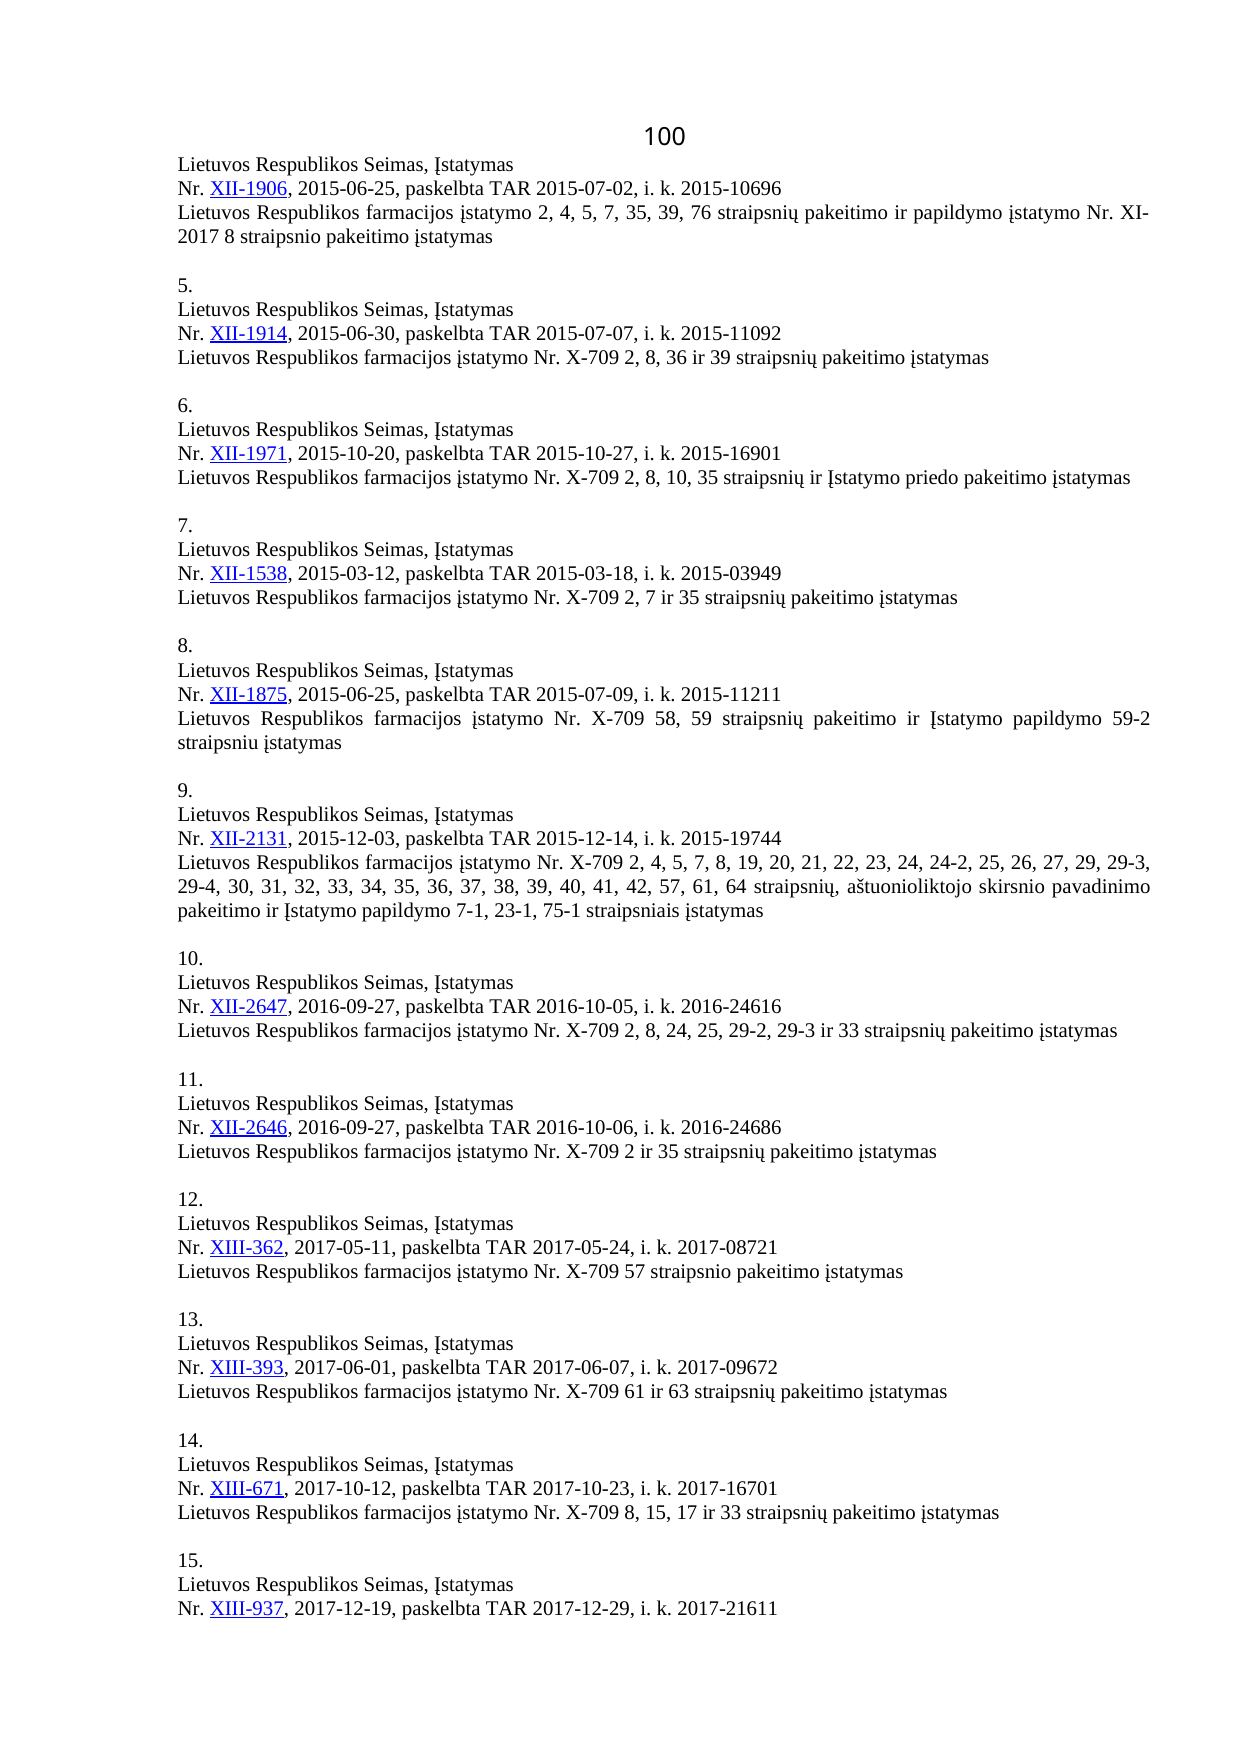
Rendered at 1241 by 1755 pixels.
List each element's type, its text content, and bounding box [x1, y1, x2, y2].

text Lietuvos Respublikos farmacijos įstatymo Nr. X-709 2, 8, 36 ir 39 straipsnių pakeitimo įstatymas [177, 345, 1152, 369]
text Lietuvos Respublikos farmacijos įstatymo Nr. X-709 2, 8, 10, 35 straipsnių ir Įstatymo priedo pakeitimo įstatymas [177, 465, 1152, 489]
text Lietuvos Respublikos farmacijos įstatymo Nr. X-709 57 straipsnio pakeitimo įstatymas [177, 1259, 1152, 1283]
text Lietuvos Respublikos farmacijos įstatymo 2, 4, 5, 7, 35, 39, 76 straipsnių pakeitimo ir papildymo įstatymo Nr. XI-2017 8 straipsnio pakeitimo įstatymas [177, 200, 1152, 248]
text 10. [177, 946, 1152, 970]
text Lietuvos Respublikos farmacijos įstatymo Nr. X-709 2, 8, 24, 25, 29-2, 29-3 ir 33 straipsnių pakeitimo įstatymas [177, 1018, 1152, 1042]
text Nr. XII-2646, 2016-09-27, paskelbta TAR 2016-10-06, i. k. 2016-24686 [177, 1115, 1152, 1139]
text Lietuvos Respublikos farmacijos įstatymo Nr. X-709 2, 7 ir 35 straipsnių pakeitimo įstatymas [177, 585, 1152, 609]
text Nr. XII-2647, 2016-09-27, paskelbta TAR 2016-10-05, i. k. 2016-24616 [177, 994, 1152, 1018]
text Lietuvos Respublikos Seimas, Įstatymas [177, 152, 1152, 176]
text 11. [177, 1067, 1152, 1091]
text Lietuvos Respublikos Seimas, Įstatymas [177, 1331, 1152, 1355]
text 12. [177, 1187, 1152, 1211]
text 5. [177, 272, 1152, 297]
text Lietuvos Respublikos Seimas, Įstatymas [177, 417, 1152, 441]
text Nr. XIII-362, 2017-05-11, paskelbta TAR 2017-05-24, i. k. 2017-08721 [177, 1235, 1152, 1259]
text 6. [177, 393, 1152, 417]
text Lietuvos Respublikos Seimas, Įstatymas [177, 297, 1152, 321]
text Lietuvos Respublikos farmacijos įstatymo Nr. X-709 61 ir 63 straipsnių pakeitimo įstatymas [177, 1379, 1152, 1403]
text Lietuvos Respublikos Seimas, Įstatymas [177, 802, 1152, 826]
text Nr. XIII-671, 2017-10-12, paskelbta TAR 2017-10-23, i. k. 2017-16701 [177, 1476, 1152, 1500]
text Nr. XII-1906, 2015-06-25, paskelbta TAR 2015-07-02, i. k. 2015-10696 [177, 176, 1152, 200]
text Nr. XII-1971, 2015-10-20, paskelbta TAR 2015-10-27, i. k. 2015-16901 [177, 441, 1152, 465]
text Lietuvos Respublikos Seimas, Įstatymas [177, 537, 1152, 561]
text Nr. XIII-393, 2017-06-01, paskelbta TAR 2017-06-07, i. k. 2017-09672 [177, 1355, 1152, 1379]
text Lietuvos Respublikos Seimas, Įstatymas [177, 657, 1152, 682]
text 14. [177, 1427, 1152, 1452]
text Lietuvos Respublikos farmacijos įstatymo Nr. X-709 2 ir 35 straipsnių pakeitimo įstatymas [177, 1139, 1152, 1163]
text Lietuvos Respublikos farmacijos įstatymo Nr. X-709 2, 4, 5, 7, 8, 19, 20, 21, 22, 23, 24, 24-2, 25, 26, 27, 29, 29-3, 29-4, 30, 31, 32, 33, 34, 35, 36, 37, 38, 39, 40, 41, 42, 57, 61, 64 straipsnių, aštuonioliktojo skirsnio pavadinimo pakeitimo ir Įstatymo papildymo 7-1, 23-1, 75-1 straipsniais įstatymas [177, 850, 1152, 922]
text Lietuvos Respublikos Seimas, Įstatymas [177, 1452, 1152, 1476]
text Lietuvos Respublikos Seimas, Įstatymas [177, 1211, 1152, 1235]
text Nr. XII-2131, 2015-12-03, paskelbta TAR 2015-12-14, i. k. 2015-19744 [177, 826, 1152, 850]
text Nr. XIII-937, 2017-12-19, paskelbta TAR 2017-12-29, i. k. 2017-21611 [177, 1596, 1152, 1620]
text Lietuvos Respublikos farmacijos įstatymo Nr. X-709 8, 15, 17 ir 33 straipsnių pakeitimo įstatymas [177, 1500, 1152, 1524]
text Lietuvos Respublikos farmacijos įstatymo Nr. X-709 58, 59 straipsnių pakeitimo ir Įstatymo papildymo 59-2 straipsniu įstatymas [177, 706, 1152, 754]
text 9. [177, 778, 1152, 802]
text 8. [177, 633, 1152, 657]
text Lietuvos Respublikos Seimas, Įstatymas [177, 1572, 1152, 1596]
text 7. [177, 513, 1152, 537]
text Nr. XII-1914, 2015-06-30, paskelbta TAR 2015-07-07, i. k. 2015-11092 [177, 321, 1152, 345]
text 13. [177, 1307, 1152, 1331]
text Lietuvos Respublikos Seimas, Įstatymas [177, 970, 1152, 994]
text Lietuvos Respublikos Seimas, Įstatymas [177, 1091, 1152, 1115]
text 15. [177, 1548, 1152, 1572]
text Nr. XII-1538, 2015-03-12, paskelbta TAR 2015-03-18, i. k. 2015-03949 [177, 561, 1152, 585]
text Nr. XII-1875, 2015-06-25, paskelbta TAR 2015-07-09, i. k. 2015-11211 [177, 682, 1152, 706]
